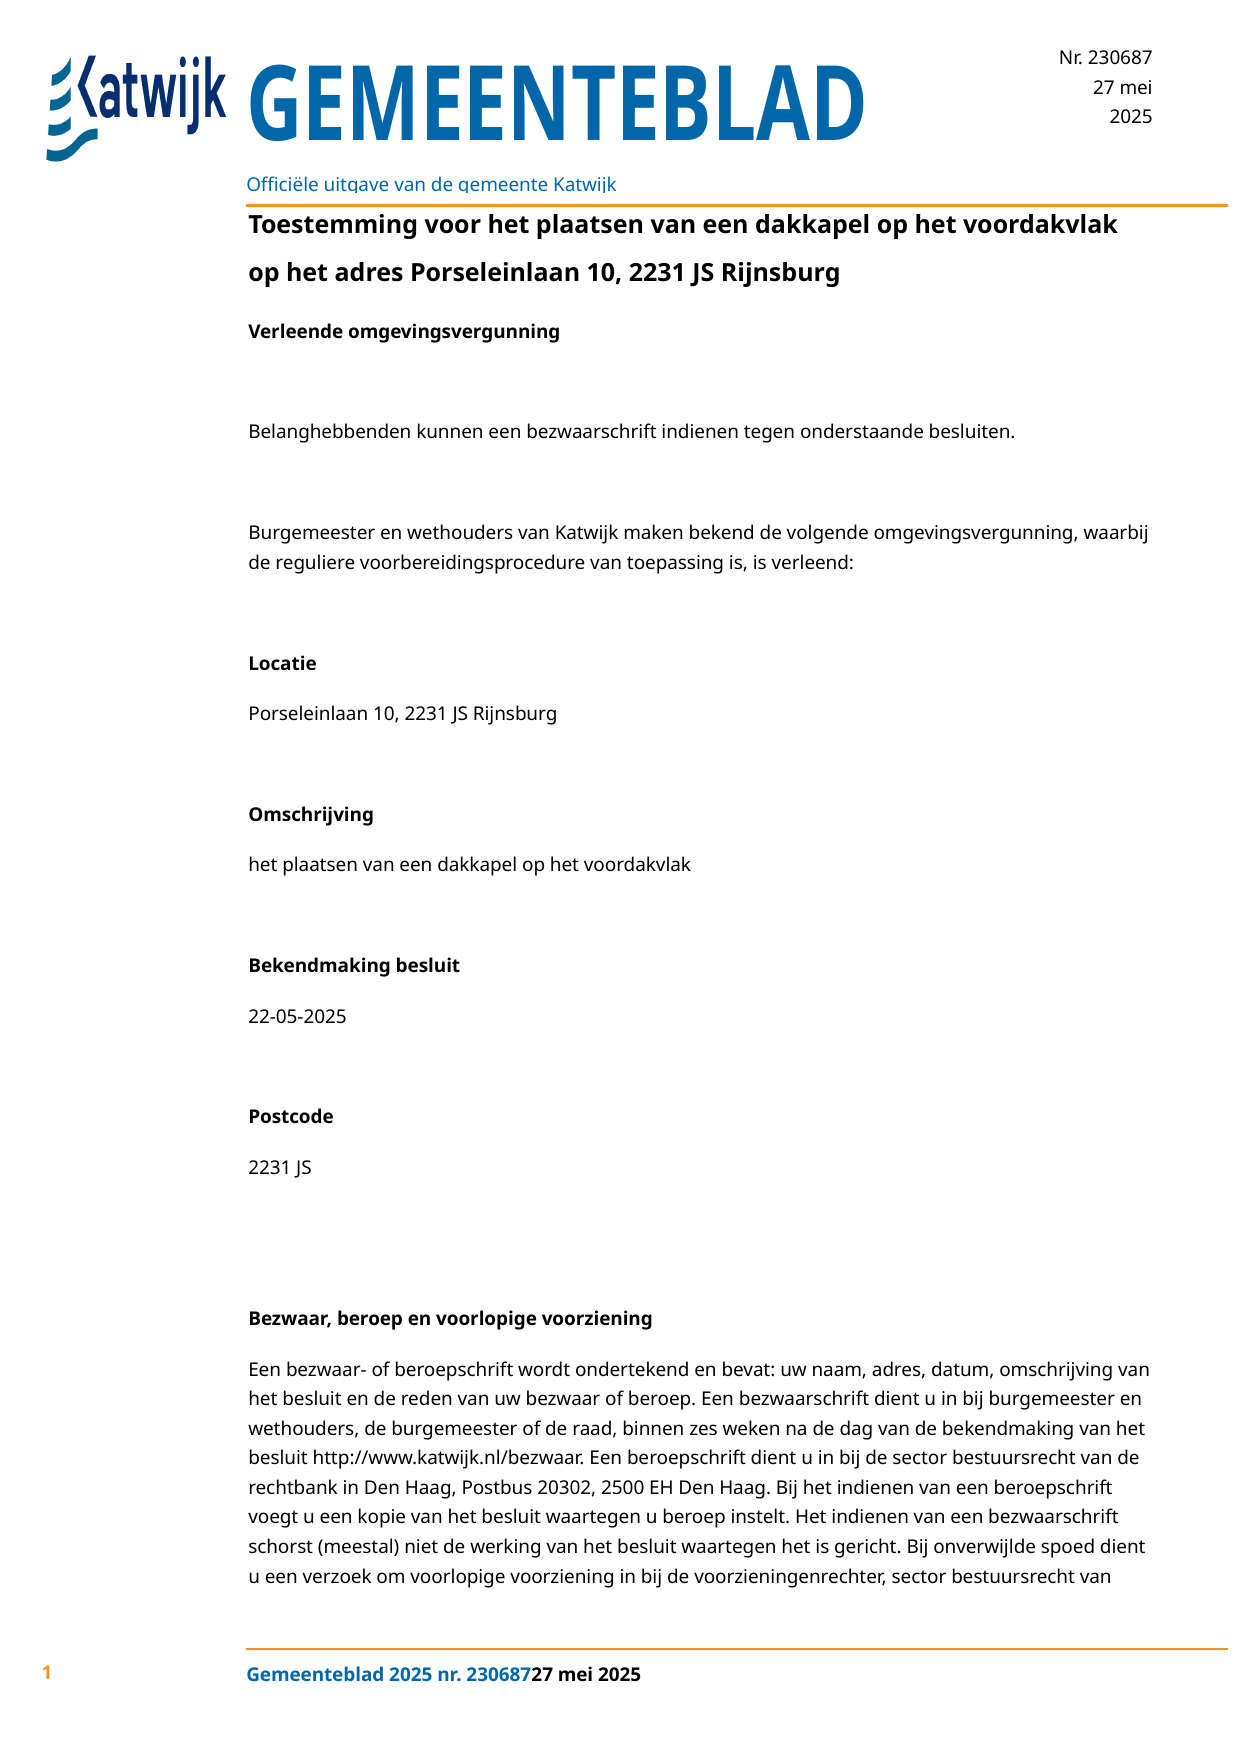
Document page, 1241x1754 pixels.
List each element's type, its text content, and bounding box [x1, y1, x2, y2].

text Postcode [248, 1104, 1152, 1129]
text Bezwaar, beroep en voorlopige voorziening [248, 1305, 1152, 1331]
text Porseleinlaan 10, 2231 JS Rijnsburg [248, 700, 1152, 726]
text 22-05-2025 [248, 1003, 1152, 1029]
text Belanghebbenden kunnen een bezwaarschrift indienen tegen onderstaande besluiten. [248, 419, 1152, 444]
text Bekendmaking besluit [248, 952, 1152, 978]
text Verleende omgevingsvergunning [248, 318, 1152, 344]
text Burgemeester en wethouders van Katwijk maken bekend de volgende omgevingsvergunning, waarbij de reguliere voorbereidingsprocedure van toepassing is, is verleend: [248, 519, 1152, 575]
text Locatie [248, 650, 1152, 676]
text 2231 JS [248, 1154, 1152, 1180]
picture [41, 47, 231, 172]
text Omschrijving [248, 801, 1152, 827]
text het plaatsen van een dakkapel op het voordakvlak [248, 852, 1152, 877]
text Een bezwaar- of beroepschrift wordt ondertekend en bevat: uw naam, adres, datum, omschrijving van het besluit en de reden van uw bezwaar of beroep. Een bezwaarschrift dient u in bij burgemeester en wethouders, de burgemeester of de raad, binnen zes weken na de dag van de bekendmaking van het besluit http://www.katwijk.nl/bezwaar. Een beroepschrift dient u in bij de sector bestuursrecht van de rechtbank in Den Haag, Postbus 20302, 2500 EH Den Haag. Bij het indienen van een beroepschrift voegt u een kopie van het besluit waartegen u beroep instelt. Het indienen van een bezwaarschrift schorst (meestal) niet de werking van het besluit waartegen het is gericht. Bij onverwijlde spoed dient u een verzoek om voorlopige voorziening in bij de voorzieningenrechter, sector bestuursrecht van [248, 1356, 1152, 1589]
text Toestemming voor het plaatsen van een dakkapel op het voordakvlak op het adres Porseleinlaan 10, 2231 JS Rijnsburg [248, 207, 1152, 288]
